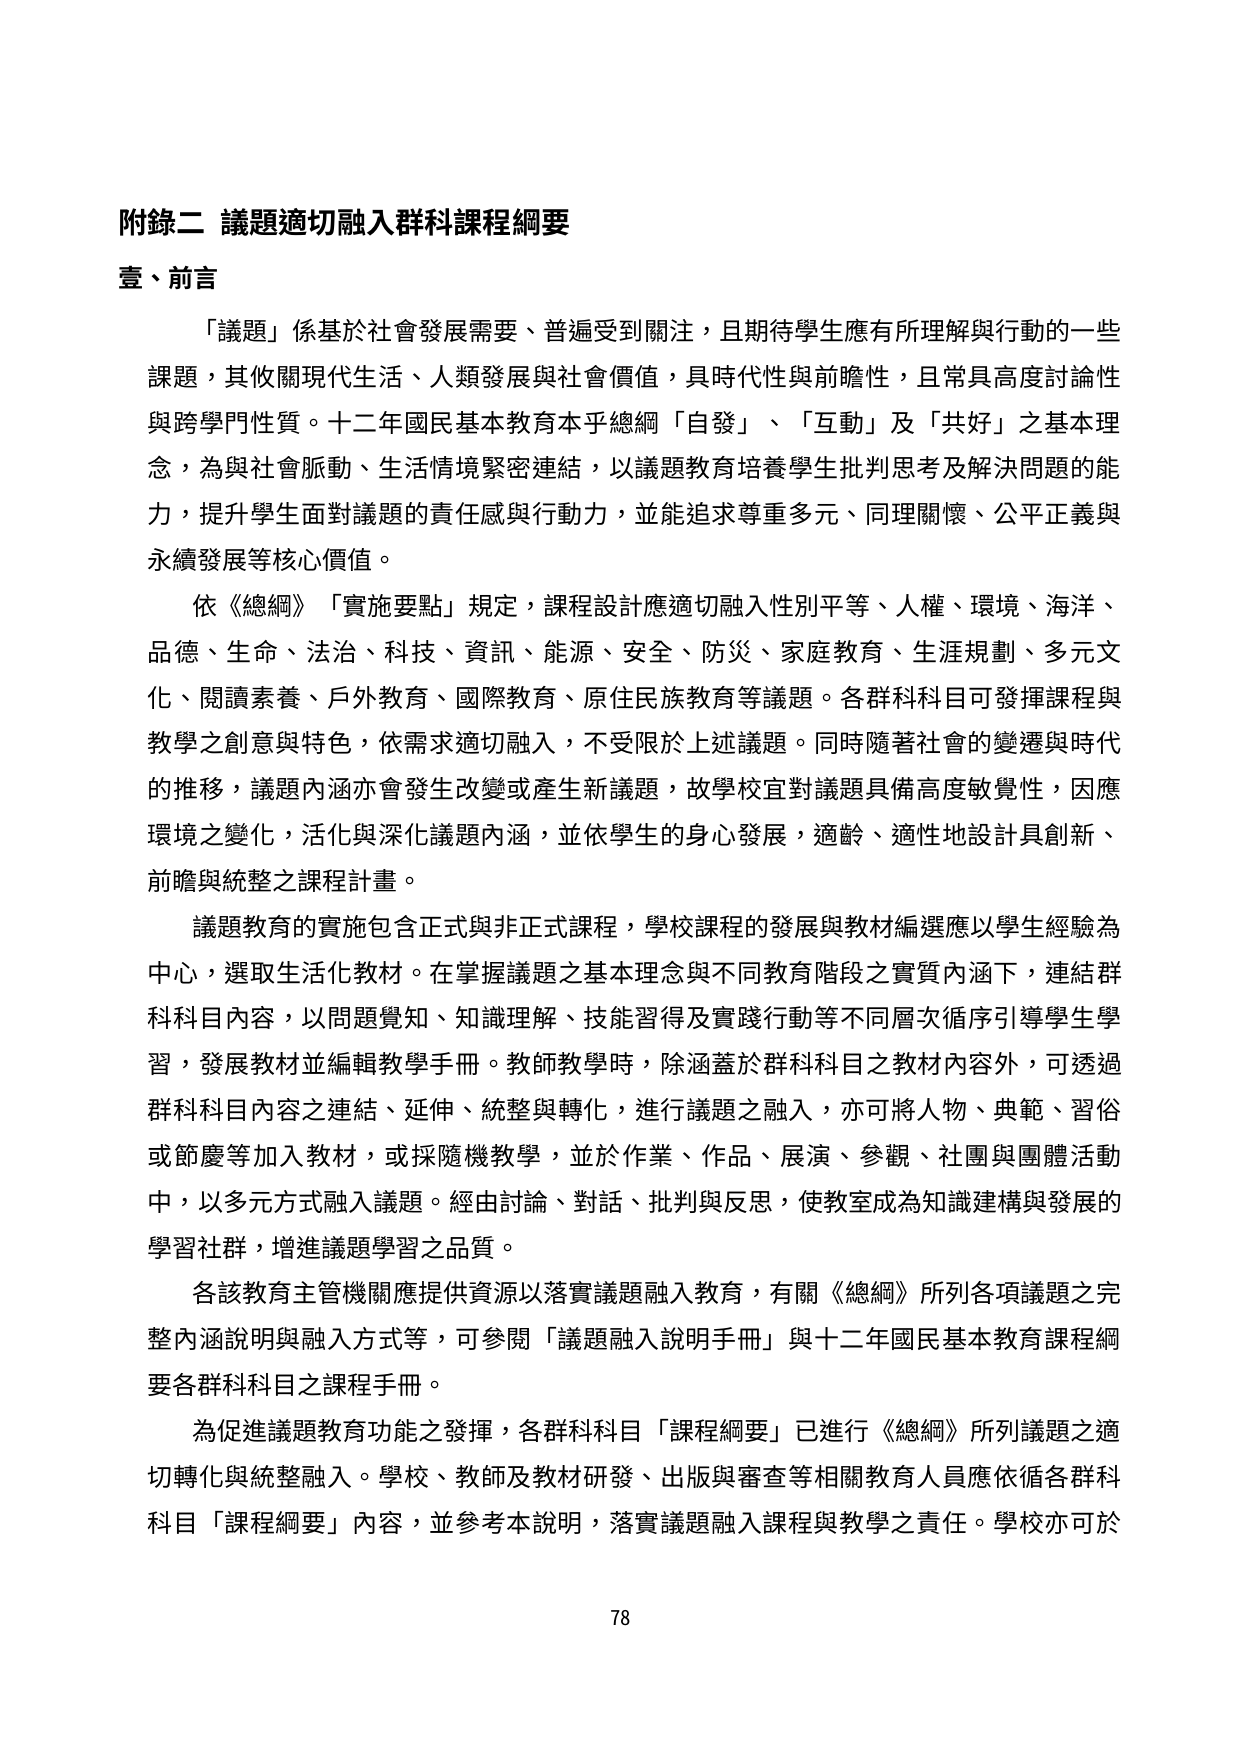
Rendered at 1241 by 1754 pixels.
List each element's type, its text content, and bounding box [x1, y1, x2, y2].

text 壹、前言 [118, 250, 1122, 296]
text 依《總綱》「實施要點」規定，課程設計應適切融入性別平等、人權、環境、海洋、品德、生命、法治、科技、資訊、能源、安全、防災、家庭教育、生涯規劃、多元文化、閱讀素養、戶外教育、國際教育、原住民族教育等議題。各群科科目可發揮課程與教學之創意與特色，依需求適切融入，不受限於上述議題。同時隨著社會的變遷與時代的推移，議題內涵亦會發生改變或產生新議題，故學校宜對議題具備高度敏覺性，因應環境之變化，活化與深化議題內涵，並依學生的身心發展，適齡、適性地設計具創新、前瞻與統整之課程計畫。 [148, 579, 1122, 899]
text 議題教育的實施包含正式與非正式課程，學校課程的發展與教材編選應以學生經驗為中心，選取生活化教材。在掌握議題之基本理念與不同教育階段之實質內涵下，連結群科科目內容，以問題覺知、知識理解、技能習得及實踐行動等不同層次循序引導學生學習，發展教材並編輯教學手冊。教師教學時，除涵蓋於群科科目之教材內容外，可透過群科科目內容之連結、延伸、統整與轉化，進行議題之融入，亦可將人物、典範、習俗或節慶等加入教材，或採隨機教學，並於作業、作品、展演、參觀、社團與團體活動中，以多元方式融入議題。經由討論、對話、批判與反思，使教室成為知識建構與發展的學習社群，增進議題學習之品質。 [148, 899, 1122, 1266]
text 各該教育主管機關應提供資源以落實議題融入教育，有關《總綱》所列各項議題之完整內涵說明與融入方式等，可參閱「議題融入說明手冊」與十二年國民基本教育課程綱要各群科科目之課程手冊。 [148, 1266, 1122, 1404]
text 為促進議題教育功能之發揮，各群科科目「課程綱要」已進行《總綱》所列議題之適切轉化與統整融入。學校、教師及教材研發、出版與審查等相關教育人員應依循各群科科目「課程綱要」內容，並參考本說明，落實議題融入課程與教學之責任。學校亦可於 [148, 1404, 1122, 1541]
text 「議題」係基於社會發展需要、普遍受到關注，且期待學生應有所理解與行動的一些課題，其攸關現代生活、人類發展與社會價值，具時代性與前瞻性，且常具高度討論性與跨學門性質。十二年國民基本教育本乎總綱「自發」、「互動」及「共好」之基本理念，為與社會脈動、生活情境緊密連結，以議題教育培養學生批判思考及解決問題的能力，提升學生面對議題的責任感與行動力，並能追求尊重多元、同理關懷、公平正義與永續發展等核心價值。 [148, 304, 1122, 579]
text 附錄二 議題適切融入群科課程綱要 [118, 197, 1122, 243]
